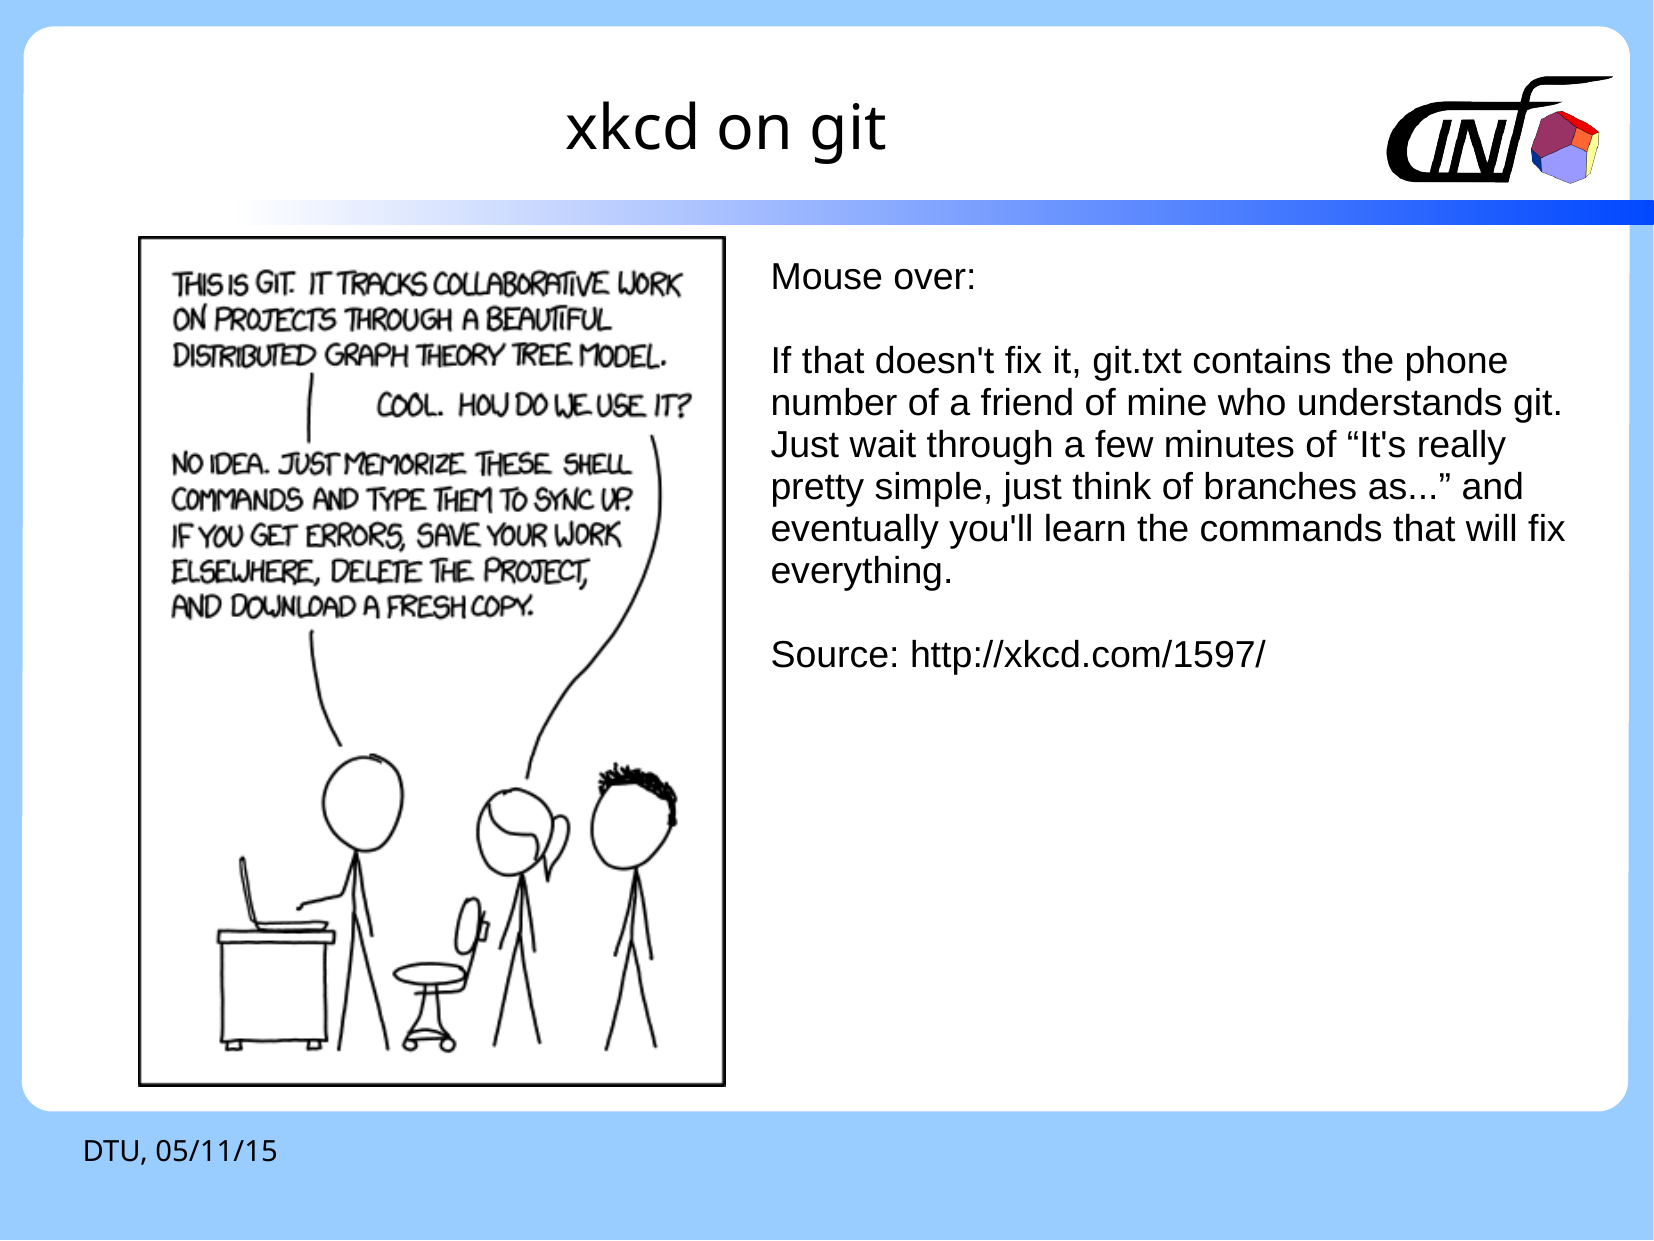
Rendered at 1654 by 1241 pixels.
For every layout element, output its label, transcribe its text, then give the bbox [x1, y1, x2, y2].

title xkcd on git [82, 49, 1371, 201]
text_box Mouse over: If that doesn't fix it, git.txt contains the phone number of a friend of mine who understands git. Just wait through a few minutes of “It's really pretty simple, just think of branches as...” and eventually you'll learn the commands that will fix everything. Source: http://xkcd.com/1597/ [755, 248, 1607, 683]
picture [138, 236, 726, 1087]
picture [1386, 76, 1613, 184]
